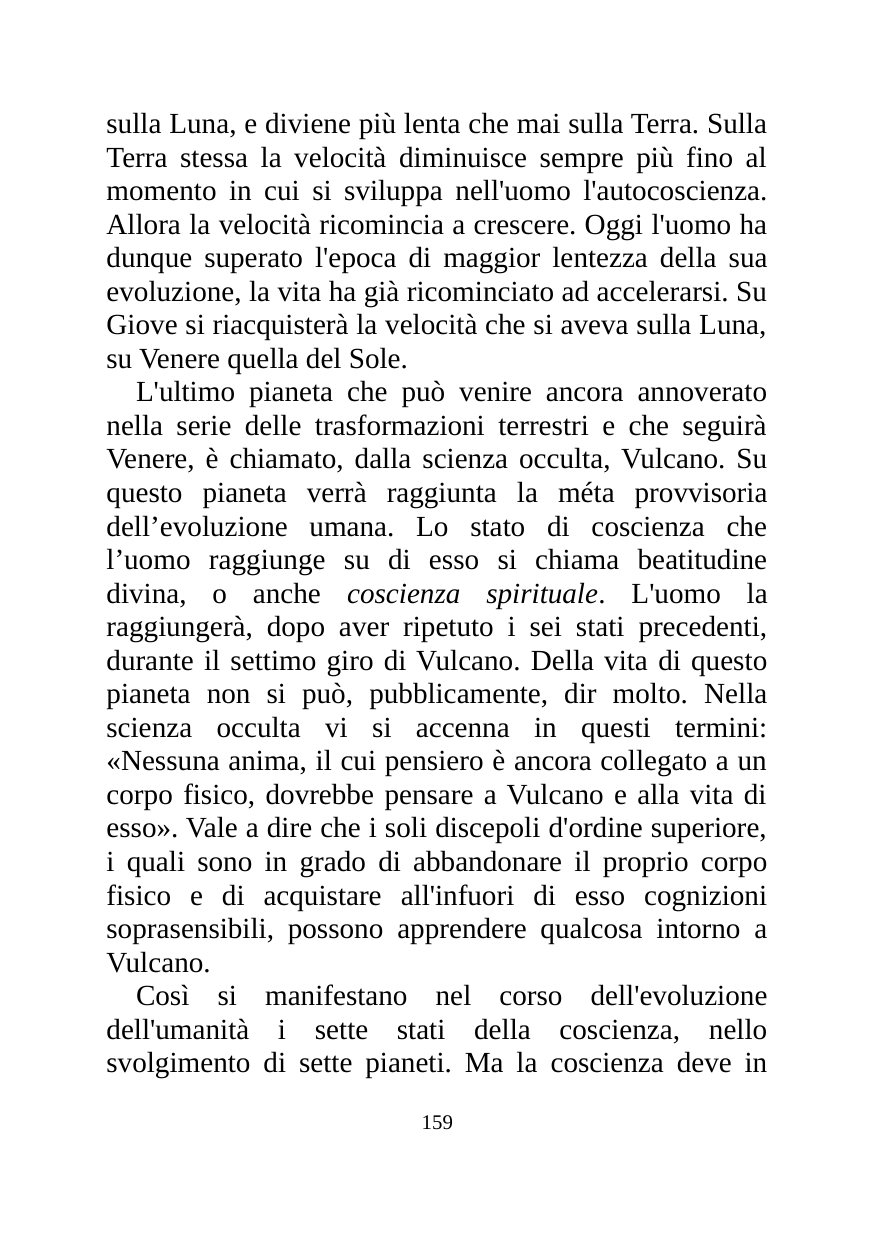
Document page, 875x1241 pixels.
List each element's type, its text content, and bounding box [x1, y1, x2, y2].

text Così si manifestano nel corso dell'evoluzione dell'umanità i sette stati della coscienza, nello svolgimento di sette pianeti. Ma la coscienza deve in [106, 978, 768, 1079]
text L'ultimo pianeta che può venire ancora annoverato nella serie delle trasformazioni terrestri e che seguirà Venere, è chiamato, dalla scienza occulta, Vulcano. Su questo pianeta verrà raggiunta la méta provvisoria dell’evoluzione umana. Lo stato di coscienza che l’uomo raggiunge su di esso si chiama beatitudine divina, o anche coscienza spirituale. L'uomo la raggiungerà, dopo aver ripetuto i sei stati precedenti, durante il settimo giro di Vulcano. Della vita di questo pianeta non si può, pubblicamente, dir molto. Nella scienza occulta vi si accenna in questi termini: «Nessuna anima, il cui pensiero è ancora collegato a un corpo fisico, dovrebbe pensare a Vulcano e alla vita di esso». Vale a dire che i soli discepoli d'ordine superiore, i quali sono in grado di abbandonare il proprio corpo fisico e di acquistare all'infuori di esso cognizioni soprasensibili, possono apprendere qualcosa intorno a Vulcano. [106, 374, 768, 978]
text sulla Luna, e diviene più lenta che mai sulla Terra. Sulla Terra stessa la velocità diminuisce sempre più fino al momento in cui si sviluppa nell'uomo l'autocoscienza. Allora la velocità ricomincia a crescere. Oggi l'uomo ha dunque superato l'epoca di maggior lentezza della sua evoluzione, la vita ha già ricominciato ad accelerarsi. Su Giove si riacquisterà la velocità che si aveva sulla Luna, su Venere quella del Sole. [106, 106, 768, 374]
